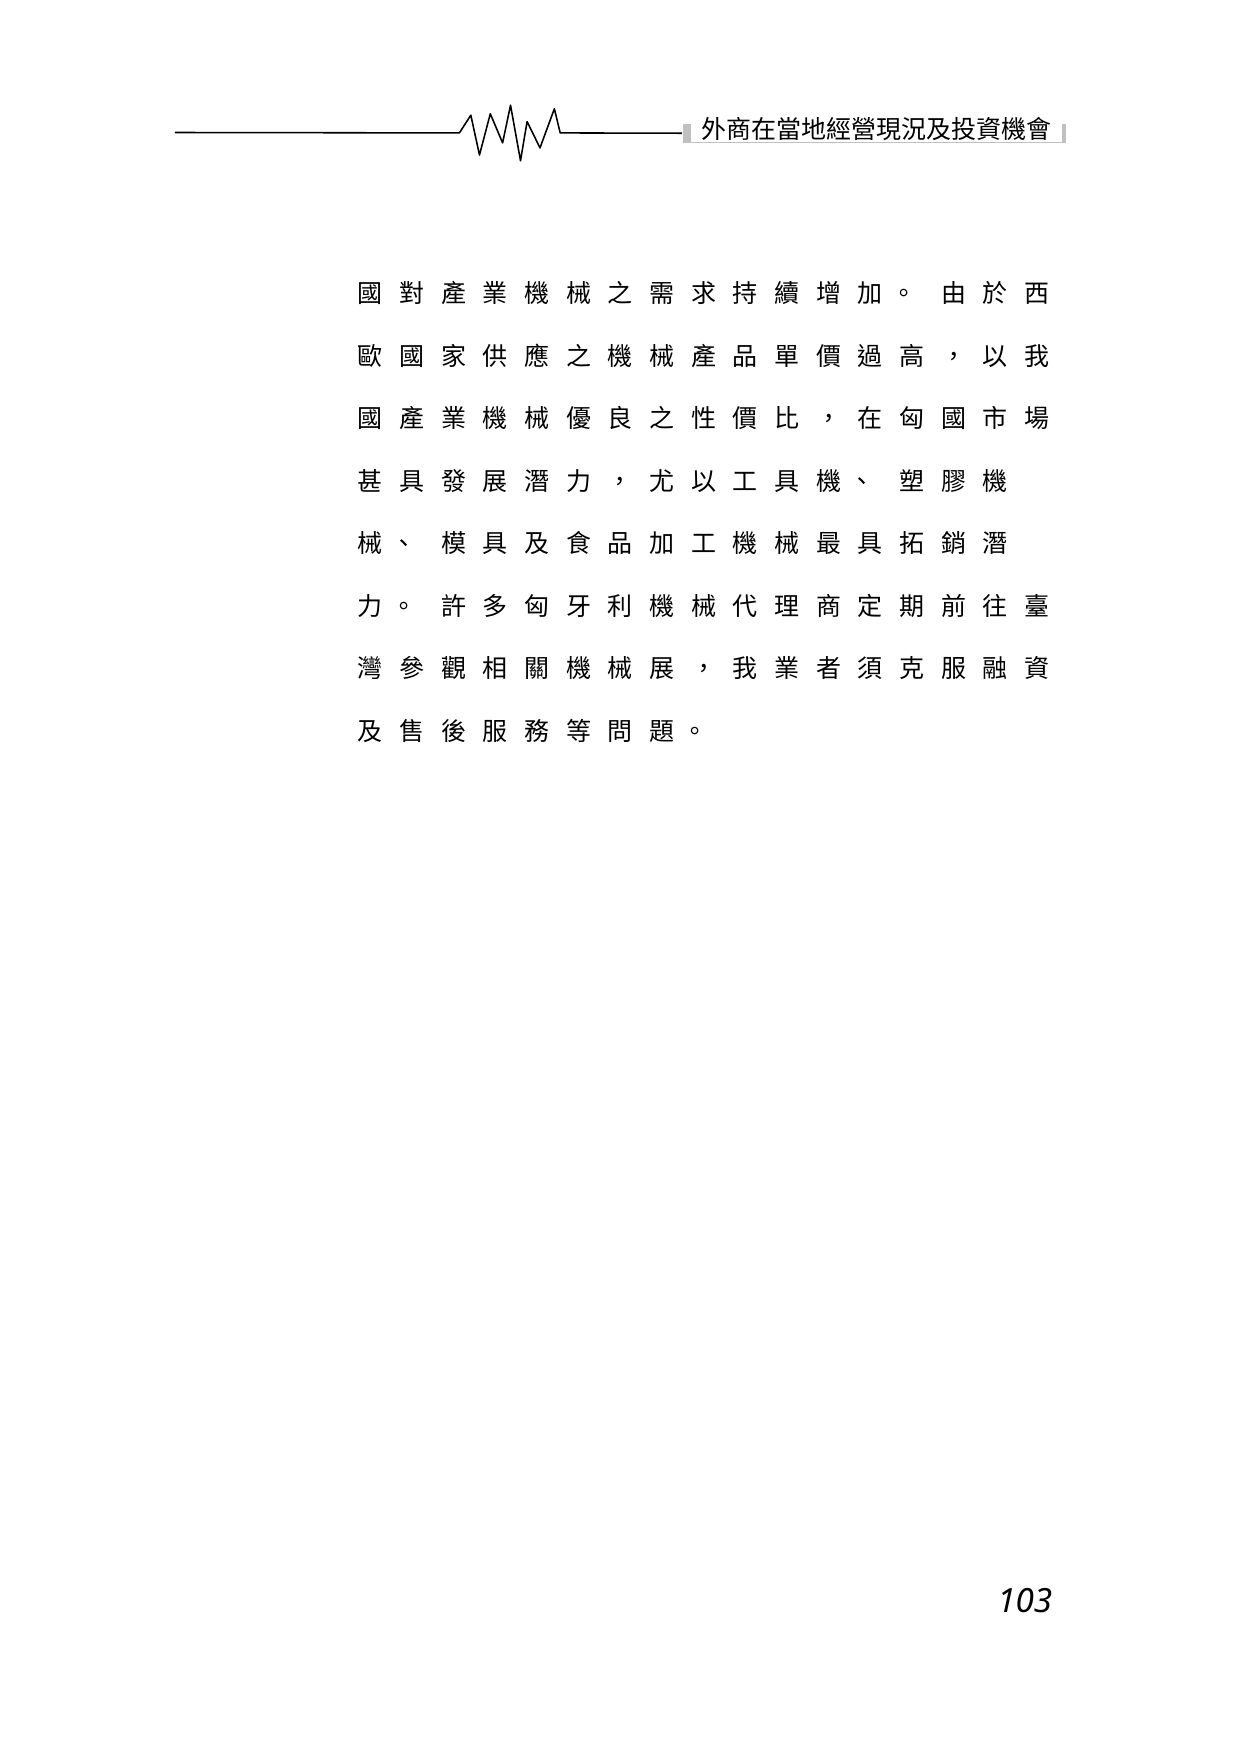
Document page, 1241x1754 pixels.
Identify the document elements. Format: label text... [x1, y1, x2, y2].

text 國對產業機械之需求持續增加。由於西歐國家供應之機械產品單價過高，以我國產業機械優良之性價比，在匈國市場甚具發展潛力，尤以工具機、塑膠機械、模具及食品加工機械最具拓銷潛力。許多匈牙利機械代理商定期前往臺灣參觀相關機械展，我業者須克服融資及售後服務等問題。 [281, 250, 1058, 750]
